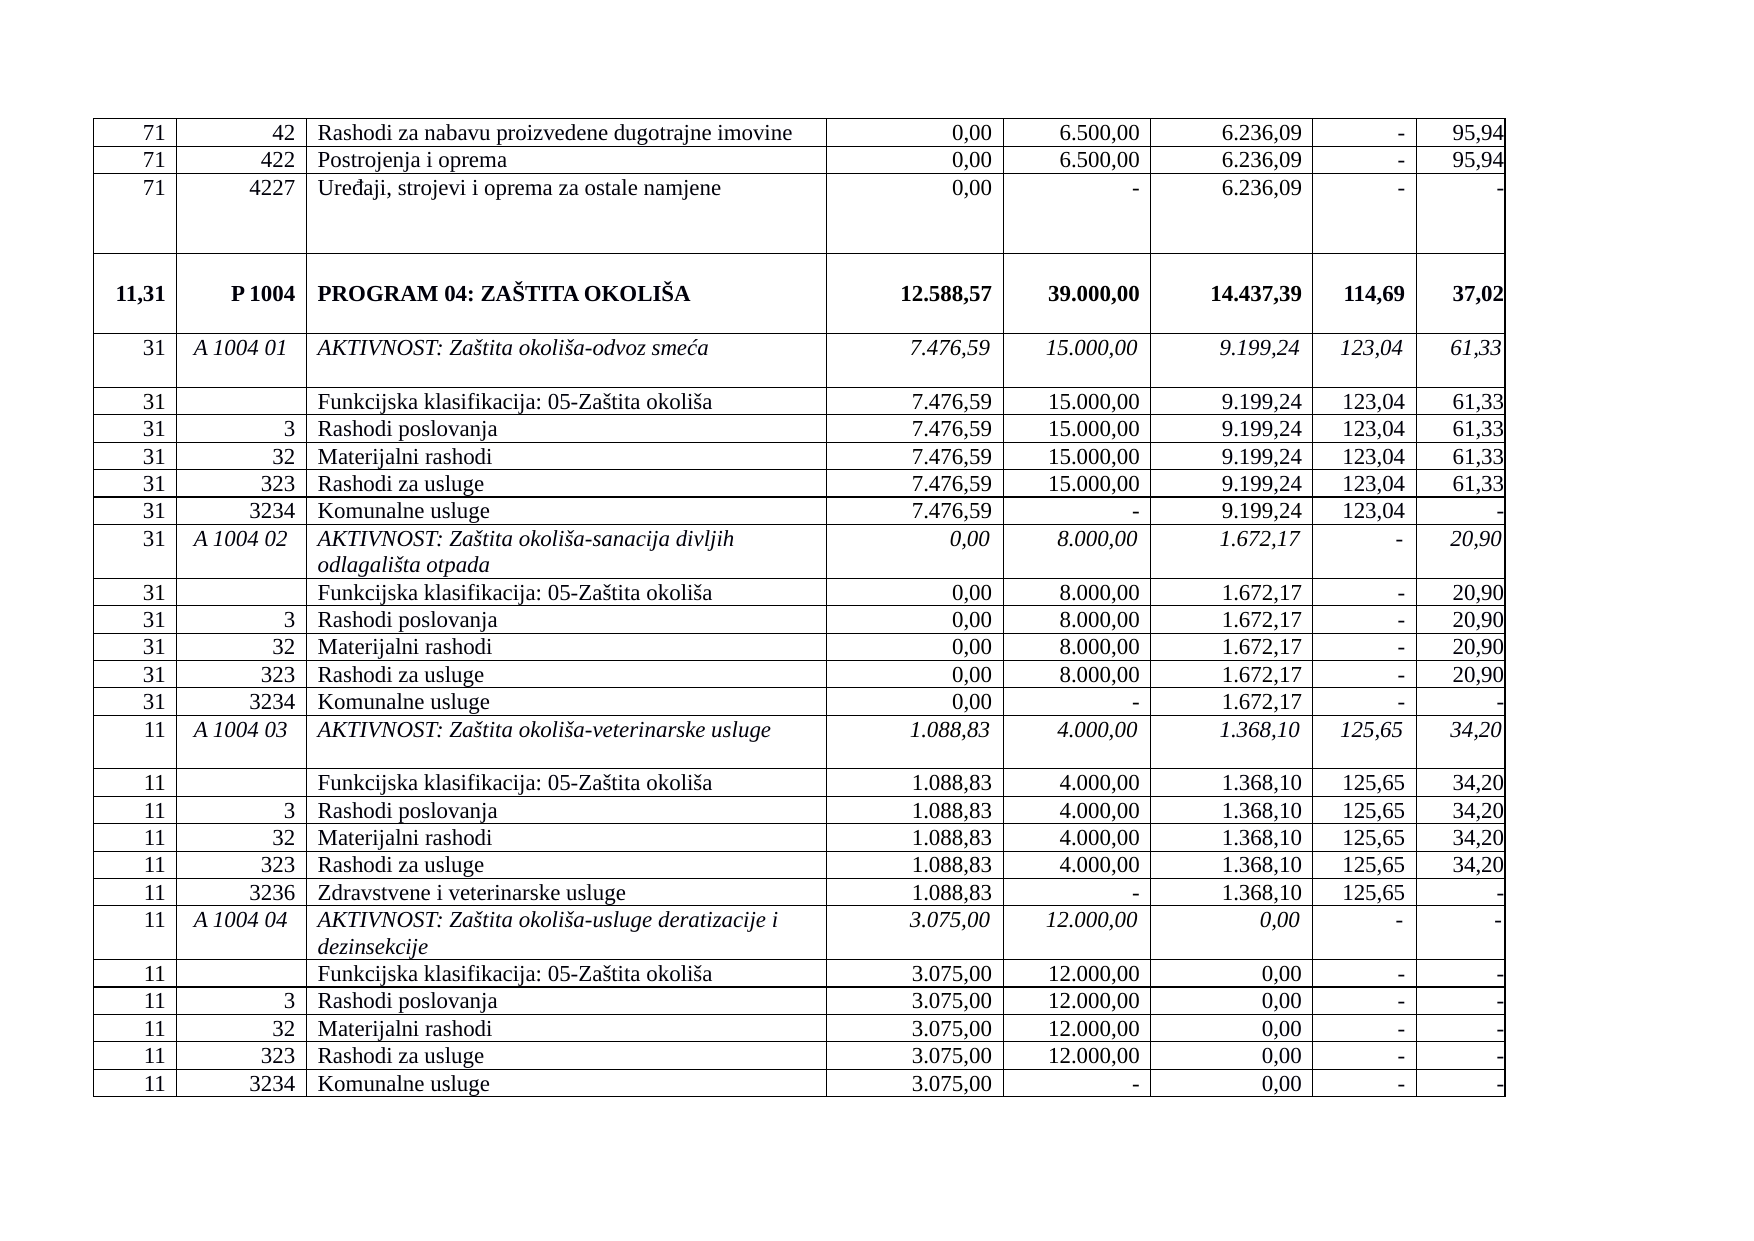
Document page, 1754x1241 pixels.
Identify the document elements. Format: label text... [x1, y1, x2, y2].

table_cell 34,20 [1417, 797, 1504, 823]
table_cell - [1417, 1070, 1504, 1096]
table_cell 11 [94, 960, 176, 986]
table_cell Postrojenja i oprema [307, 147, 826, 173]
table_cell 3.075,00 [827, 906, 1003, 959]
table_cell - [1313, 1070, 1416, 1096]
table_cell 31 [94, 470, 176, 496]
table_cell Materijalni rashodi [307, 443, 826, 469]
table_cell A 1004 02 [177, 525, 306, 578]
table_cell 3.075,00 [827, 960, 1003, 986]
table_cell - [1417, 988, 1504, 1014]
table_cell 0,00 [1151, 988, 1312, 1014]
table_cell 1.672,17 [1151, 688, 1312, 714]
table_cell 15.000,00 [1004, 415, 1150, 442]
table_cell 125,65 [1313, 769, 1416, 796]
table_cell 31 [94, 498, 176, 524]
table_cell 61,33 [1417, 470, 1504, 496]
table_cell - [1313, 1042, 1416, 1069]
table_cell Rashodi poslovanja [307, 415, 826, 442]
table_cell 6.236,09 [1151, 119, 1312, 146]
table_cell [177, 960, 306, 986]
table_cell Rashodi poslovanja [307, 606, 826, 632]
table_cell 9.199,24 [1151, 415, 1312, 442]
table_cell Rashodi poslovanja [307, 797, 826, 823]
table_cell 9.199,24 [1151, 388, 1312, 414]
table_cell 8.000,00 [1004, 579, 1150, 605]
table_cell 1.672,17 [1151, 579, 1312, 605]
table_cell 123,04 [1313, 498, 1416, 524]
table_cell [177, 769, 306, 796]
table_cell - [1313, 579, 1416, 605]
table_cell 15.000,00 [1004, 443, 1150, 469]
table_cell 11 [94, 1042, 176, 1069]
table_cell 1.672,17 [1151, 661, 1312, 687]
table_cell 11 [94, 988, 176, 1014]
table_cell 11 [94, 906, 176, 959]
table_cell 3.075,00 [827, 1070, 1003, 1096]
table_cell 12.588,57 [827, 254, 1003, 333]
table_cell 323 [177, 661, 306, 687]
table_cell - [1417, 906, 1504, 959]
table_cell 31 [94, 606, 176, 632]
table_cell 4.000,00 [1004, 852, 1150, 878]
table_cell 125,65 [1313, 852, 1416, 878]
table_cell - [1313, 174, 1416, 253]
table_cell 114,69 [1313, 254, 1416, 333]
table_cell - [1313, 119, 1416, 146]
table_cell 0,00 [1151, 906, 1312, 959]
table_cell 3.075,00 [827, 988, 1003, 1014]
table_cell 3234 [177, 688, 306, 714]
table_cell 31 [94, 334, 176, 387]
table_cell Funkcijska klasifikacija: 05-Zaštita okoliša [307, 769, 826, 796]
table_cell 4227 [177, 174, 306, 253]
table_cell 31 [94, 579, 176, 605]
table_cell AKTIVNOST: Zaštita okoliša-odvoz smeća [307, 334, 826, 387]
table_cell - [1313, 1015, 1416, 1041]
table_cell 323 [177, 470, 306, 496]
table_cell 37,02 [1417, 254, 1504, 333]
table_cell 7.476,59 [827, 498, 1003, 524]
table_cell Rashodi za usluge [307, 661, 826, 687]
table_cell 3234 [177, 498, 306, 524]
table_cell 9.199,24 [1151, 443, 1312, 469]
table_cell Komunalne usluge [307, 498, 826, 524]
table_cell Materijalni rashodi [307, 824, 826, 851]
table_cell 11,31 [94, 254, 176, 333]
table_cell 3 [177, 606, 306, 632]
table_cell Rashodi poslovanja [307, 988, 826, 1014]
table_cell 32 [177, 824, 306, 851]
table_cell 12.000,00 [1004, 1015, 1150, 1041]
table_cell 12.000,00 [1004, 1042, 1150, 1069]
table_cell [177, 579, 306, 605]
table_cell 11 [94, 1015, 176, 1041]
table_cell AKTIVNOST: Zaštita okoliša-veterinarske usluge [307, 716, 826, 768]
table_cell 34,20 [1417, 716, 1504, 768]
table_cell 39.000,00 [1004, 254, 1150, 333]
table_cell 31 [94, 525, 176, 578]
table_cell 20,90 [1417, 579, 1504, 605]
table_cell P 1004 [177, 254, 306, 333]
table_cell 8.000,00 [1004, 661, 1150, 687]
table_cell 31 [94, 634, 176, 660]
table_cell 1.368,10 [1151, 852, 1312, 878]
table_cell 11 [94, 824, 176, 851]
table_cell - [1417, 960, 1504, 986]
table_cell Materijalni rashodi [307, 1015, 826, 1041]
table_cell A 1004 04 [177, 906, 306, 959]
table_cell Rashodi za nabavu proizvedene dugotrajne imovine [307, 119, 826, 146]
table_cell 15.000,00 [1004, 388, 1150, 414]
table_cell 20,90 [1417, 606, 1504, 632]
table_cell - [1417, 174, 1504, 253]
table_cell 3236 [177, 879, 306, 905]
table_cell 20,90 [1417, 525, 1504, 578]
table_cell 0,00 [827, 525, 1003, 578]
table_cell 31 [94, 415, 176, 442]
table_cell 0,00 [827, 174, 1003, 253]
table_cell 1.368,10 [1151, 716, 1312, 768]
table_cell 1.368,10 [1151, 879, 1312, 905]
table_cell 1.088,83 [827, 824, 1003, 851]
table_cell 1.672,17 [1151, 606, 1312, 632]
table_cell 20,90 [1417, 661, 1504, 687]
table_cell 14.437,39 [1151, 254, 1312, 333]
table_cell 7.476,59 [827, 415, 1003, 442]
table_cell 9.199,24 [1151, 334, 1312, 387]
table_cell 0,00 [827, 661, 1003, 687]
table_cell 9.199,24 [1151, 498, 1312, 524]
table_cell 0,00 [827, 579, 1003, 605]
table_cell 1.672,17 [1151, 525, 1312, 578]
table_cell 8.000,00 [1004, 606, 1150, 632]
table_cell 6.236,09 [1151, 174, 1312, 253]
table_cell A 1004 01 [177, 334, 306, 387]
table_cell 1.088,83 [827, 852, 1003, 878]
table_cell 0,00 [827, 147, 1003, 173]
table_cell 61,33 [1417, 443, 1504, 469]
table_cell - [1004, 1070, 1150, 1096]
table_cell 125,65 [1313, 879, 1416, 905]
table_cell Funkcijska klasifikacija: 05-Zaštita okoliša [307, 388, 826, 414]
table_cell - [1313, 606, 1416, 632]
table_cell 4.000,00 [1004, 797, 1150, 823]
table_cell 0,00 [1151, 1015, 1312, 1041]
table_cell - [1004, 688, 1150, 714]
table_cell 323 [177, 1042, 306, 1069]
table_cell 31 [94, 388, 176, 414]
table_cell A 1004 03 [177, 716, 306, 768]
table_cell 11 [94, 797, 176, 823]
table_cell 11 [94, 1070, 176, 1096]
table_cell 4.000,00 [1004, 824, 1150, 851]
table_cell 1.088,83 [827, 879, 1003, 905]
table_cell - [1004, 498, 1150, 524]
table_cell - [1313, 960, 1416, 986]
table_cell 125,65 [1313, 716, 1416, 768]
table_cell 11 [94, 769, 176, 796]
table_cell 42 [177, 119, 306, 146]
table_cell 11 [94, 852, 176, 878]
table_cell - [1313, 906, 1416, 959]
table_cell 31 [94, 443, 176, 469]
table_cell 71 [94, 119, 176, 146]
table_cell - [1004, 174, 1150, 253]
table_cell - [1417, 1042, 1504, 1069]
table_cell - [1313, 988, 1416, 1014]
table_cell 125,65 [1313, 797, 1416, 823]
table_cell 31 [94, 688, 176, 714]
table_cell 1.368,10 [1151, 797, 1312, 823]
table_cell - [1313, 525, 1416, 578]
table_cell 12.000,00 [1004, 960, 1150, 986]
table_cell 71 [94, 174, 176, 253]
table_cell 123,04 [1313, 415, 1416, 442]
table_cell 0,00 [1151, 960, 1312, 986]
table_cell 3.075,00 [827, 1015, 1003, 1041]
table_cell 7.476,59 [827, 443, 1003, 469]
table_cell 3 [177, 988, 306, 1014]
table_cell 20,90 [1417, 634, 1504, 660]
table_cell 0,00 [1151, 1070, 1312, 1096]
table_cell 9.199,24 [1151, 470, 1312, 496]
table_cell AKTIVNOST: Zaštita okoliša-sanacija divljih odlagališta otpada [307, 525, 826, 578]
table_cell 6.500,00 [1004, 147, 1150, 173]
table_cell - [1417, 1015, 1504, 1041]
table_cell PROGRAM 04: ZAŠTITA OKOLIŠA [307, 254, 826, 333]
table_cell 95,94 [1417, 119, 1504, 146]
table_cell Funkcijska klasifikacija: 05-Zaštita okoliša [307, 579, 826, 605]
table_cell 31 [94, 661, 176, 687]
table_cell 32 [177, 443, 306, 469]
table_cell 11 [94, 716, 176, 768]
table_cell Rashodi za usluge [307, 852, 826, 878]
table_cell 123,04 [1313, 470, 1416, 496]
table_cell 8.000,00 [1004, 525, 1150, 578]
table_cell 6.236,09 [1151, 147, 1312, 173]
table_cell 0,00 [1151, 1042, 1312, 1069]
table_cell 1.088,83 [827, 716, 1003, 768]
table_cell Rashodi za usluge [307, 1042, 826, 1069]
table_cell Funkcijska klasifikacija: 05-Zaštita okoliša [307, 960, 826, 986]
table_cell 0,00 [827, 634, 1003, 660]
table_cell 12.000,00 [1004, 988, 1150, 1014]
table_cell - [1004, 879, 1150, 905]
table_cell 7.476,59 [827, 388, 1003, 414]
table_cell Komunalne usluge [307, 688, 826, 714]
table_cell 6.500,00 [1004, 119, 1150, 146]
table_cell 3 [177, 797, 306, 823]
table_cell AKTIVNOST: Zaštita okoliša-usluge deratizacije i dezinsekcije [307, 906, 826, 959]
table_cell 32 [177, 1015, 306, 1041]
table_cell Materijalni rashodi [307, 634, 826, 660]
table_cell 1.088,83 [827, 769, 1003, 796]
table_cell - [1313, 147, 1416, 173]
table_cell 15.000,00 [1004, 334, 1150, 387]
table_cell 125,65 [1313, 824, 1416, 851]
table_cell 34,20 [1417, 769, 1504, 796]
table_cell 3 [177, 415, 306, 442]
table_cell 34,20 [1417, 824, 1504, 851]
table_cell 123,04 [1313, 334, 1416, 387]
table_cell 61,33 [1417, 388, 1504, 414]
table_cell - [1313, 661, 1416, 687]
table_cell 4.000,00 [1004, 716, 1150, 768]
table_cell - [1417, 498, 1504, 524]
table_cell 0,00 [827, 606, 1003, 632]
table_cell Uređaji, strojevi i oprema za ostale namjene [307, 174, 826, 253]
table_cell Zdravstvene i veterinarske usluge [307, 879, 826, 905]
table_cell 0,00 [827, 688, 1003, 714]
table_cell 12.000,00 [1004, 906, 1150, 959]
table_cell - [1417, 688, 1504, 714]
table_cell Rashodi za usluge [307, 470, 826, 496]
table_cell - [1313, 688, 1416, 714]
table_cell 123,04 [1313, 388, 1416, 414]
table_cell 0,00 [827, 119, 1003, 146]
table_cell 1.368,10 [1151, 824, 1312, 851]
table_cell Komunalne usluge [307, 1070, 826, 1096]
table_cell 1.672,17 [1151, 634, 1312, 660]
table_cell 3.075,00 [827, 1042, 1003, 1069]
table_cell 1.368,10 [1151, 769, 1312, 796]
table_cell 7.476,59 [827, 334, 1003, 387]
table_cell 11 [94, 879, 176, 905]
table_cell 15.000,00 [1004, 470, 1150, 496]
table_cell 422 [177, 147, 306, 173]
table_cell 34,20 [1417, 852, 1504, 878]
table_cell [177, 388, 306, 414]
table_cell 61,33 [1417, 415, 1504, 442]
table_cell 8.000,00 [1004, 634, 1150, 660]
table_cell 61,33 [1417, 334, 1504, 387]
table_cell 32 [177, 634, 306, 660]
table_cell 3234 [177, 1070, 306, 1096]
table_cell 1.088,83 [827, 797, 1003, 823]
table_cell 4.000,00 [1004, 769, 1150, 796]
table_cell 95,94 [1417, 147, 1504, 173]
table_cell 7.476,59 [827, 470, 1003, 496]
table_cell - [1417, 879, 1504, 905]
table_cell 323 [177, 852, 306, 878]
table_cell - [1313, 634, 1416, 660]
table_cell 71 [94, 147, 176, 173]
table_cell 123,04 [1313, 443, 1416, 469]
